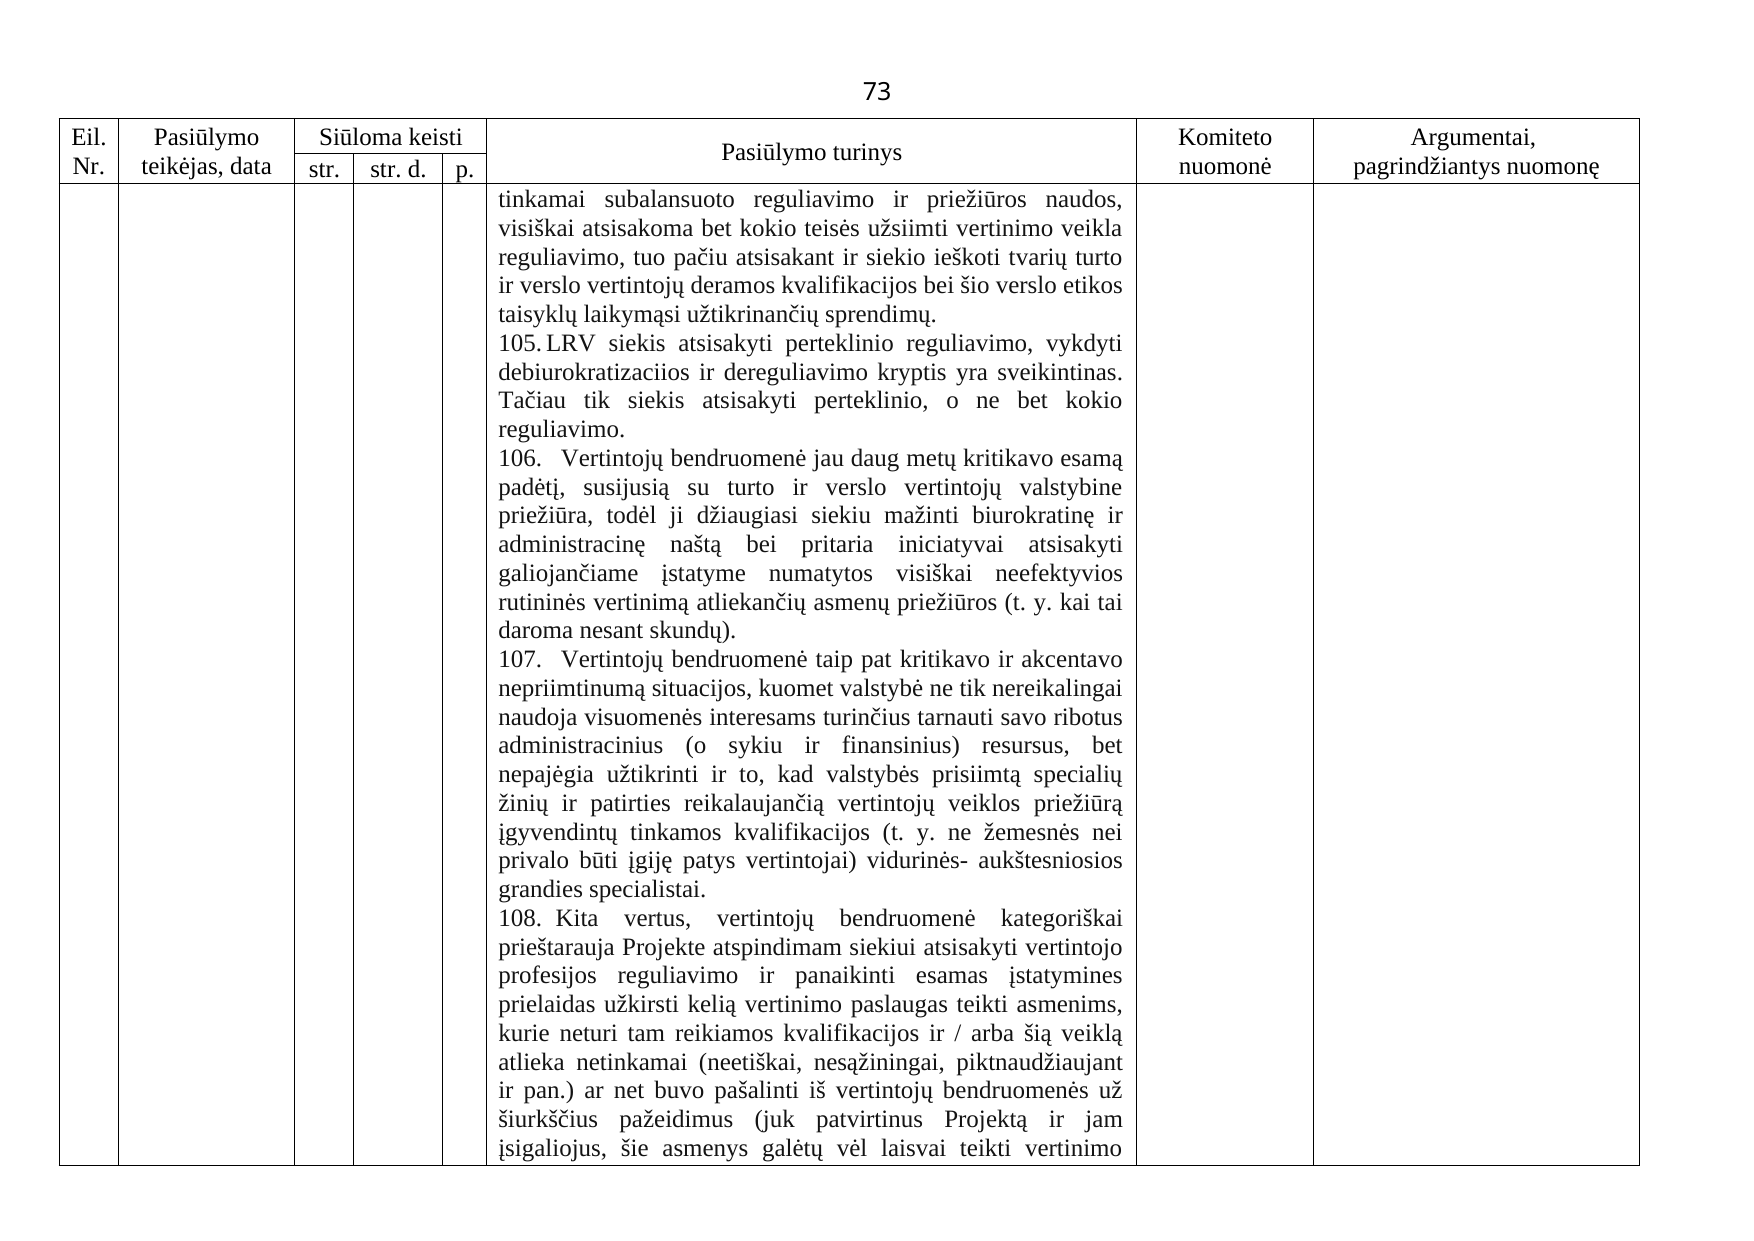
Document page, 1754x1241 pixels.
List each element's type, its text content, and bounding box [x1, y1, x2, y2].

table_cell p. [443, 154, 486, 183]
table_cell [354, 184, 442, 1165]
table_cell [1137, 184, 1313, 1165]
table_cell [443, 184, 486, 1165]
table_cell [60, 184, 118, 1165]
table_cell str. d. [354, 154, 442, 183]
table_header Pasiūlymo teikėjas, data [119, 119, 294, 183]
table_cell tinkamai subalansuoto reguliavimo ir priežiūros naudos, visiškai atsisakoma bet kokio teisės užsiimti vertinimo veikla reguliavimo, tuo pačiu atsisakant ir siekio ieškoti tvarių turto ir verslo vertintojų deramos kvalifikacijos bei šio verslo etikos taisyklų laikymąsi užtikrinančių sprendimų. 105. LRV siekis atsisakyti perteklinio reguliavimo, vykdyti debiurokratizaciios ir dereguliavimo kryptis yra sveikintinas. Tačiau tik siekis atsisakyti perteklinio, o ne bet kokio reguliavimo. 106. Vertintojų bendruomenė jau daug metų kritikavo esamą padėtį, susijusią su turto ir verslo vertintojų valstybine priežiūra, todėl ji džiaugiasi siekiu mažinti biurokratinę ir administracinę naštą bei pritaria iniciatyvai atsisakyti galiojančiame įstatyme numatytos visiškai neefektyvios rutininės vertinimą atliekančių asmenų priežiūros (t. y. kai tai daroma nesant skundų). 107. Vertintojų bendruomenė taip pat kritikavo ir akcentavo nepriimtinumą situacijos, kuomet valstybė ne tik nereikalingai naudoja visuomenės interesams turinčius tarnauti savo ribotus administracinius (o sykiu ir finansinius) resursus, bet nepajėgia užtikrinti ir to, kad valstybės prisiimtą specialių žinių ir patirties reikalaujančią vertintojų veiklos priežiūrą įgyvendintų tinkamos kvalifikacijos (t. y. ne žemesnės nei privalo būti įgiję patys vertintojai) vidurinės- aukštesniosios grandies specialistai. 108. Kita vertus, vertintojų bendruomenė kategoriškai prieštarauja Projekte atspindimam siekiui atsisakyti vertintojo profesijos reguliavimo ir panaikinti esamas įstatymines prielaidas užkirsti kelią vertinimo paslaugas teikti asmenims, kurie neturi tam reikiamos kvalifikacijos ir / arba šią veiklą atlieka netinkamai (neetiškai, nesąžiningai, piktnaudžiaujant ir pan.) ar net buvo pašalinti iš vertintojų bendruomenės už šiurkščius pažeidimus (juk patvirtinus Projektą ir jam įsigaliojus, šie asmenys galėtų vėl laisvai teikti vertinimo [487, 184, 1136, 1165]
table_header Komiteto nuomonė [1137, 119, 1313, 183]
table_header Argumentai, pagrindžiantys nuomonę [1314, 119, 1639, 183]
table_cell [295, 184, 353, 1165]
table_header Eil. Nr. [60, 119, 118, 183]
table_cell [1314, 184, 1639, 1165]
table_header Siūloma keisti [295, 119, 486, 153]
table_cell str. [295, 154, 353, 183]
table_cell [119, 184, 294, 1165]
table_header Pasiūlymo turinys [487, 119, 1136, 183]
